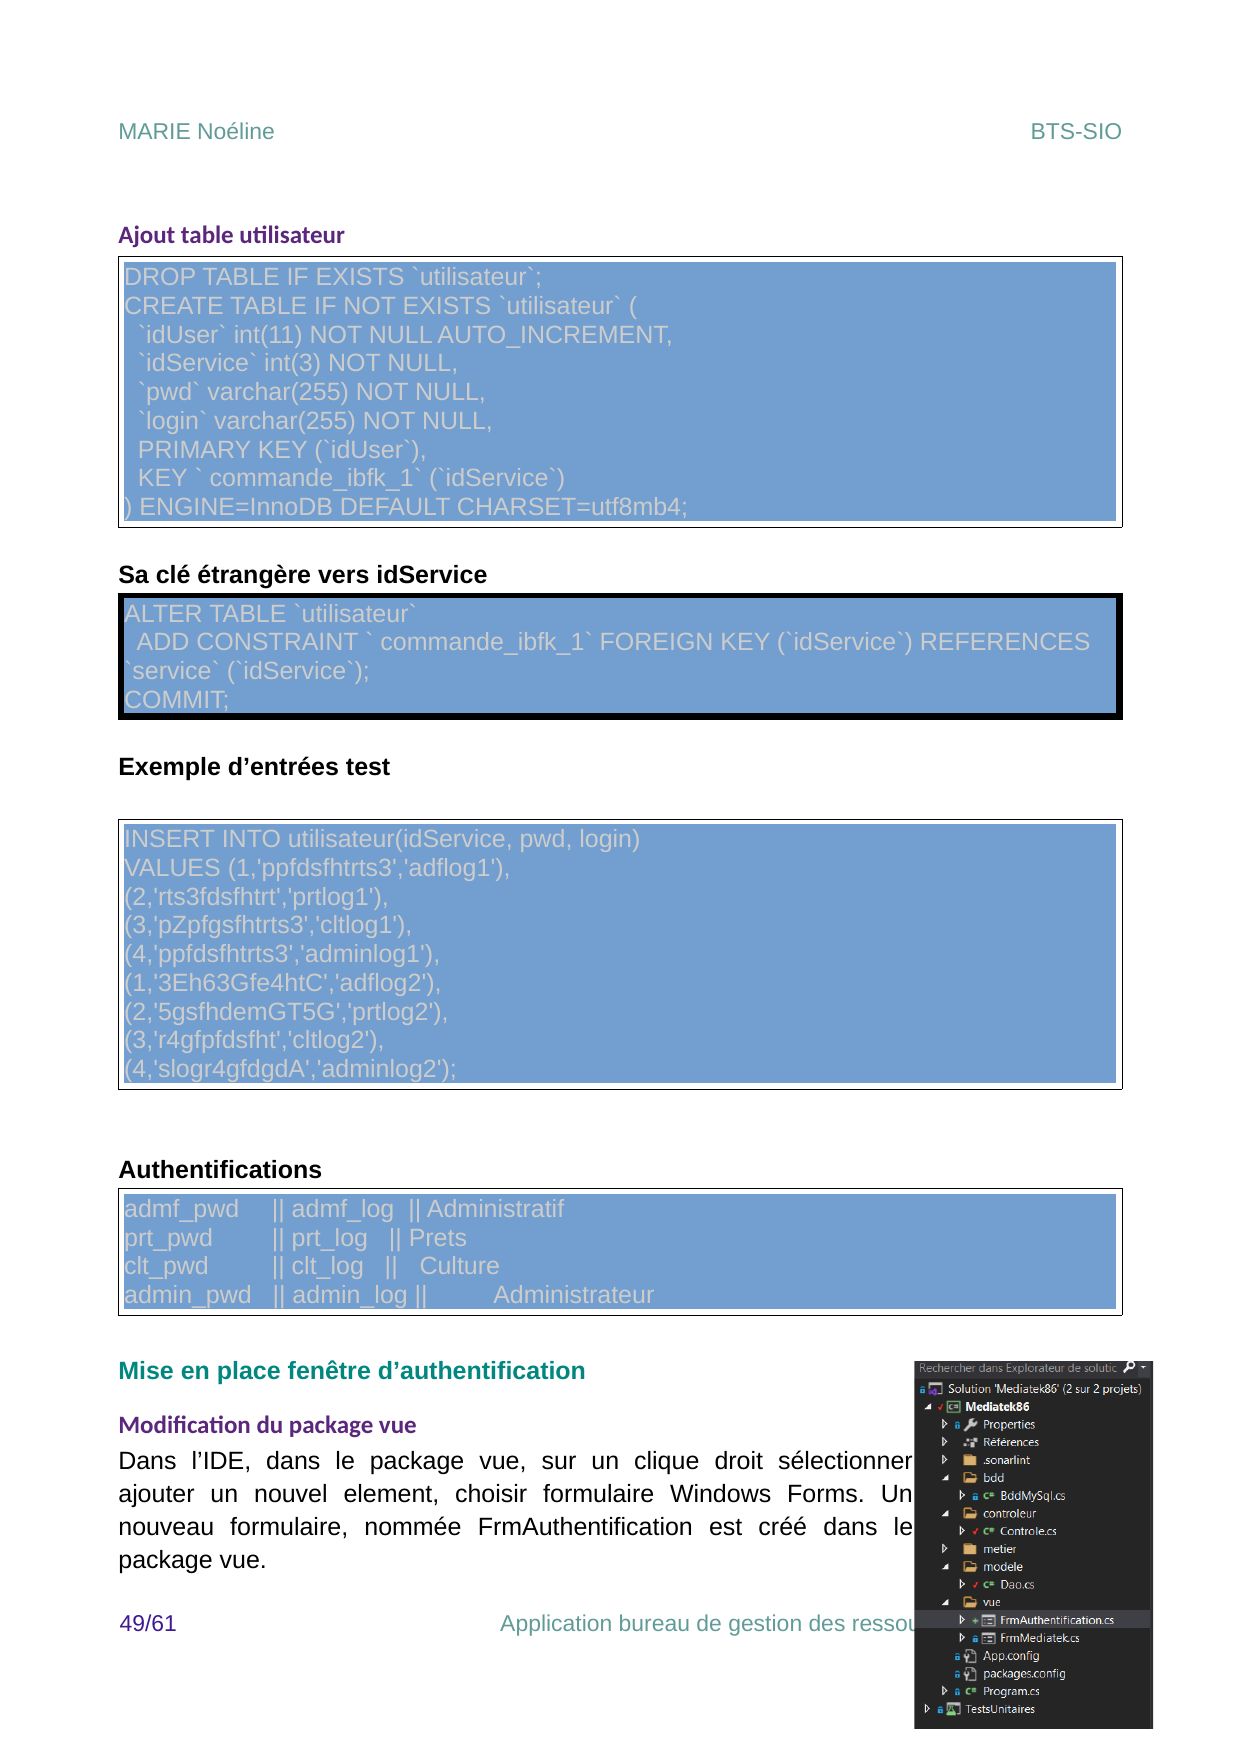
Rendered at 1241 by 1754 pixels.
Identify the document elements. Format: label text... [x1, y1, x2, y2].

subtitle Mise en place fenêtre d’authentification [118, 1356, 1122, 1384]
table_header DROP TABLE IF EXISTS `utilisateur`; CREATE TABLE IF NOT EXISTS `utilisateur` ( `idUser` int(11) NOT NULL AUTO_INCREMENT, `idService` int(3) NOT NULL, `pwd` varchar(255) NOT NULL, `login` varchar(255) NOT NULL, PRIMARY KEY (`idUser`), KEY ` commande_ibfk_1` (`idService`) ) ENGINE=InnoDB DEFAULT CHARSET=utf8mb4; [119, 257, 1122, 527]
table_header ALTER TABLE `utilisateur` ADD CONSTRAINT ` commande_ibfk_1` FOREIGN KEY (`idService`) REFERENCES `service` (`idService`); COMMIT; [119, 594, 1122, 719]
text Sa clé étrangère vers idService [118, 560, 1122, 588]
picture [914, 1361, 1154, 1729]
subtitle Modification du package vue [118, 1409, 914, 1440]
text Exemple d’entrées test [118, 752, 1122, 781]
text Dans l’IDE, dans le package vue, sur un clique droit sélectionner ajouter un nouvel element, choisir formulaire Windows Forms. Un nouveau formulaire, nommée FrmAuthentification est créé dans le package vue. [118, 1446, 914, 1574]
text Authentifications [118, 1155, 1122, 1184]
table_header INSERT INTO utilisateur(idService, pwd, login) VALUES (1,'ppfdsfhtrts3','adflog1'), (2,'rts3fdsfhtrt','prtlog1'), (3,'pZpfgsfhtrts3','cltlog1'), (4,'ppfdsfhtrts3','adminlog1'), (1,'3Eh63Gfe4htC','adflog2'), (2,'5gsfhdemGT5G','prtlog2'), (3,'r4gfpfdsfht','cltlog2'), (4,'slogr4gfdgdA','adminlog2'); [119, 820, 1122, 1089]
table_header admf_pwd || admf_log || Administratif prt_pwd || prt_log || Prets clt_pwd || clt_log || Culture admin_pwd || admin_log || Administrateur [119, 1189, 1122, 1314]
subtitle Ajout table utilisateur [118, 219, 1122, 250]
